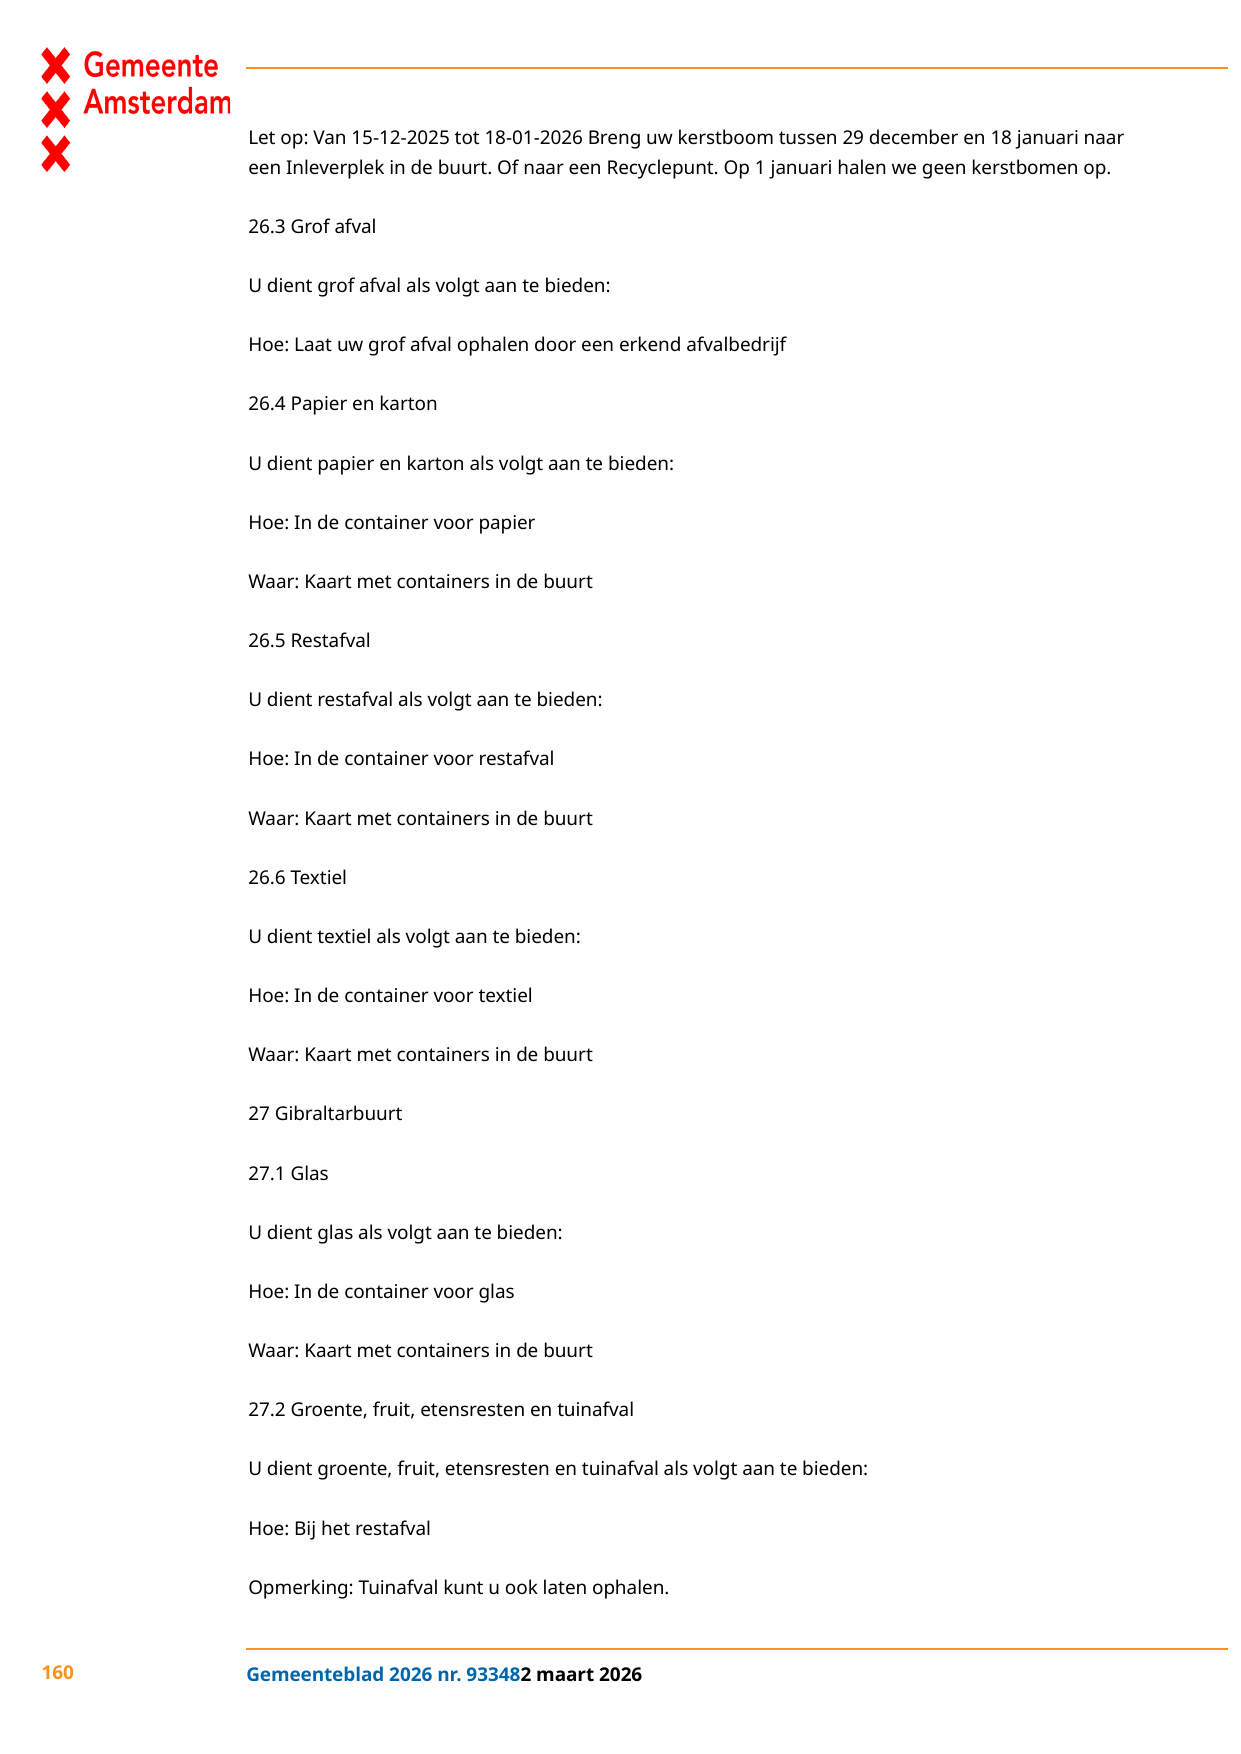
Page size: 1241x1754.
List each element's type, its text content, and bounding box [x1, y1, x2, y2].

text U dient grof afval als volgt aan te bieden: [248, 272, 1152, 298]
picture [41, 47, 231, 172]
text 26.5 Restafval [248, 627, 1152, 653]
text Waar: Kaart met containers in de buurt [248, 805, 1152, 831]
text 26.4 Papier en karton [248, 391, 1152, 416]
text 27.1 Glas [248, 1160, 1152, 1186]
text 26.6 Textiel [248, 864, 1152, 890]
text 26.3 Grof afval [248, 213, 1152, 239]
text Waar: Kaart met containers in de buurt [248, 1337, 1152, 1363]
text Let op: Van 15-12-2025 tot 18-01-2026 Breng uw kerstboom tussen 29 december en 18 januari naar een Inleverplek in de buurt. Of naar een Recyclepunt. Op 1 januari halen we geen kerstbomen op. [248, 124, 1152, 180]
text 27 Gibraltarbuurt [248, 1101, 1152, 1126]
text Hoe: Laat uw grof afval ophalen door een erkend afvalbedrijf [248, 331, 1152, 357]
text U dient groente, fruit, etensresten en tuinafval als volgt aan te bieden: [248, 1456, 1152, 1481]
text Waar: Kaart met containers in de buurt [248, 568, 1152, 594]
text Hoe: In de container voor textiel [248, 982, 1152, 1008]
text Hoe: In de container voor glas [248, 1278, 1152, 1304]
text Hoe: Bij het restafval [248, 1515, 1152, 1541]
text U dient papier en karton als volgt aan te bieden: [248, 450, 1152, 476]
text U dient restafval als volgt aan te bieden: [248, 686, 1152, 712]
text 27.2 Groente, fruit, etensresten en tuinafval [248, 1396, 1152, 1422]
text Opmerking: Tuinafval kunt u ook laten ophalen. [248, 1574, 1152, 1600]
text Waar: Kaart met containers in de buurt [248, 1041, 1152, 1067]
text U dient textiel als volgt aan te bieden: [248, 923, 1152, 949]
text U dient glas als volgt aan te bieden: [248, 1219, 1152, 1245]
text Hoe: In de container voor restafval [248, 746, 1152, 771]
text Hoe: In de container voor papier [248, 509, 1152, 535]
